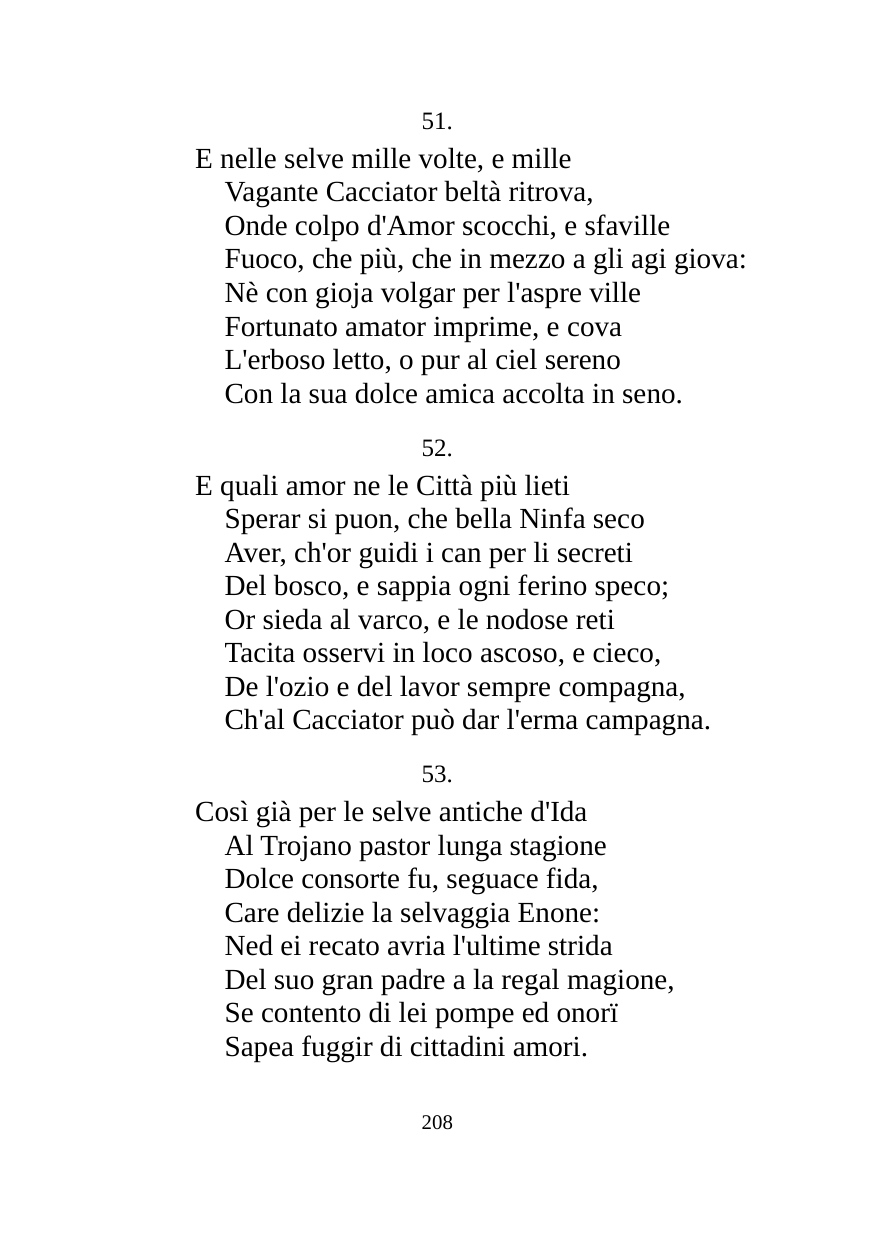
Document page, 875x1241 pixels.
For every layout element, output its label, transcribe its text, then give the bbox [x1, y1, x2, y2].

text 52. [106, 433, 768, 462]
text 53. [106, 759, 768, 788]
text L'erboso letto, o pur al ciel sereno [224, 342, 768, 376]
text Fuoco, che più, che in mezzo a gli agi giova: [224, 242, 768, 275]
text Sperar si puon, che bella Ninfa seco [224, 501, 768, 535]
text Aver, ch'or guidi i can per li secreti [224, 535, 768, 568]
text Nè con gioja volgar per l'aspre ville [224, 275, 768, 309]
text Dolce consorte fu, seguace fida, [224, 861, 768, 895]
text Con la sua dolce amica accolta in seno. [224, 376, 768, 409]
text Del bosco, e sappia ogni ferino speco; [224, 568, 768, 602]
text E quali amor ne le Città più lieti [195, 468, 768, 501]
text Vagante Cacciator beltà ritrova, [224, 174, 768, 208]
text Così già per le selve antiche d'Ida [195, 794, 768, 828]
text Fortunato amator imprime, e cova [224, 309, 768, 342]
text De l'ozio e del lavor sempre compagna, [224, 669, 768, 702]
text Al Trojano pastor lunga stagione [224, 828, 768, 861]
text Ned ei recato avria l'ultime strida [224, 928, 768, 962]
text Sapea fuggir di cittadini amori. [224, 1029, 768, 1063]
text Tacita osservi in loco ascoso, e cieco, [224, 635, 768, 669]
text 51. [106, 106, 768, 135]
text Or sieda al varco, e le nodose reti [224, 602, 768, 635]
text E nelle selve mille volte, e mille [195, 141, 768, 174]
text Care delizie la selvaggia Enone: [224, 895, 768, 928]
text Ch'al Cacciator può dar l'erma campagna. [224, 702, 768, 736]
text Onde colpo d'Amor scocchi, e sfaville [224, 208, 768, 242]
text Se contento di lei pompe ed onorï [224, 996, 768, 1029]
text Del suo gran padre a la regal magione, [224, 962, 768, 996]
